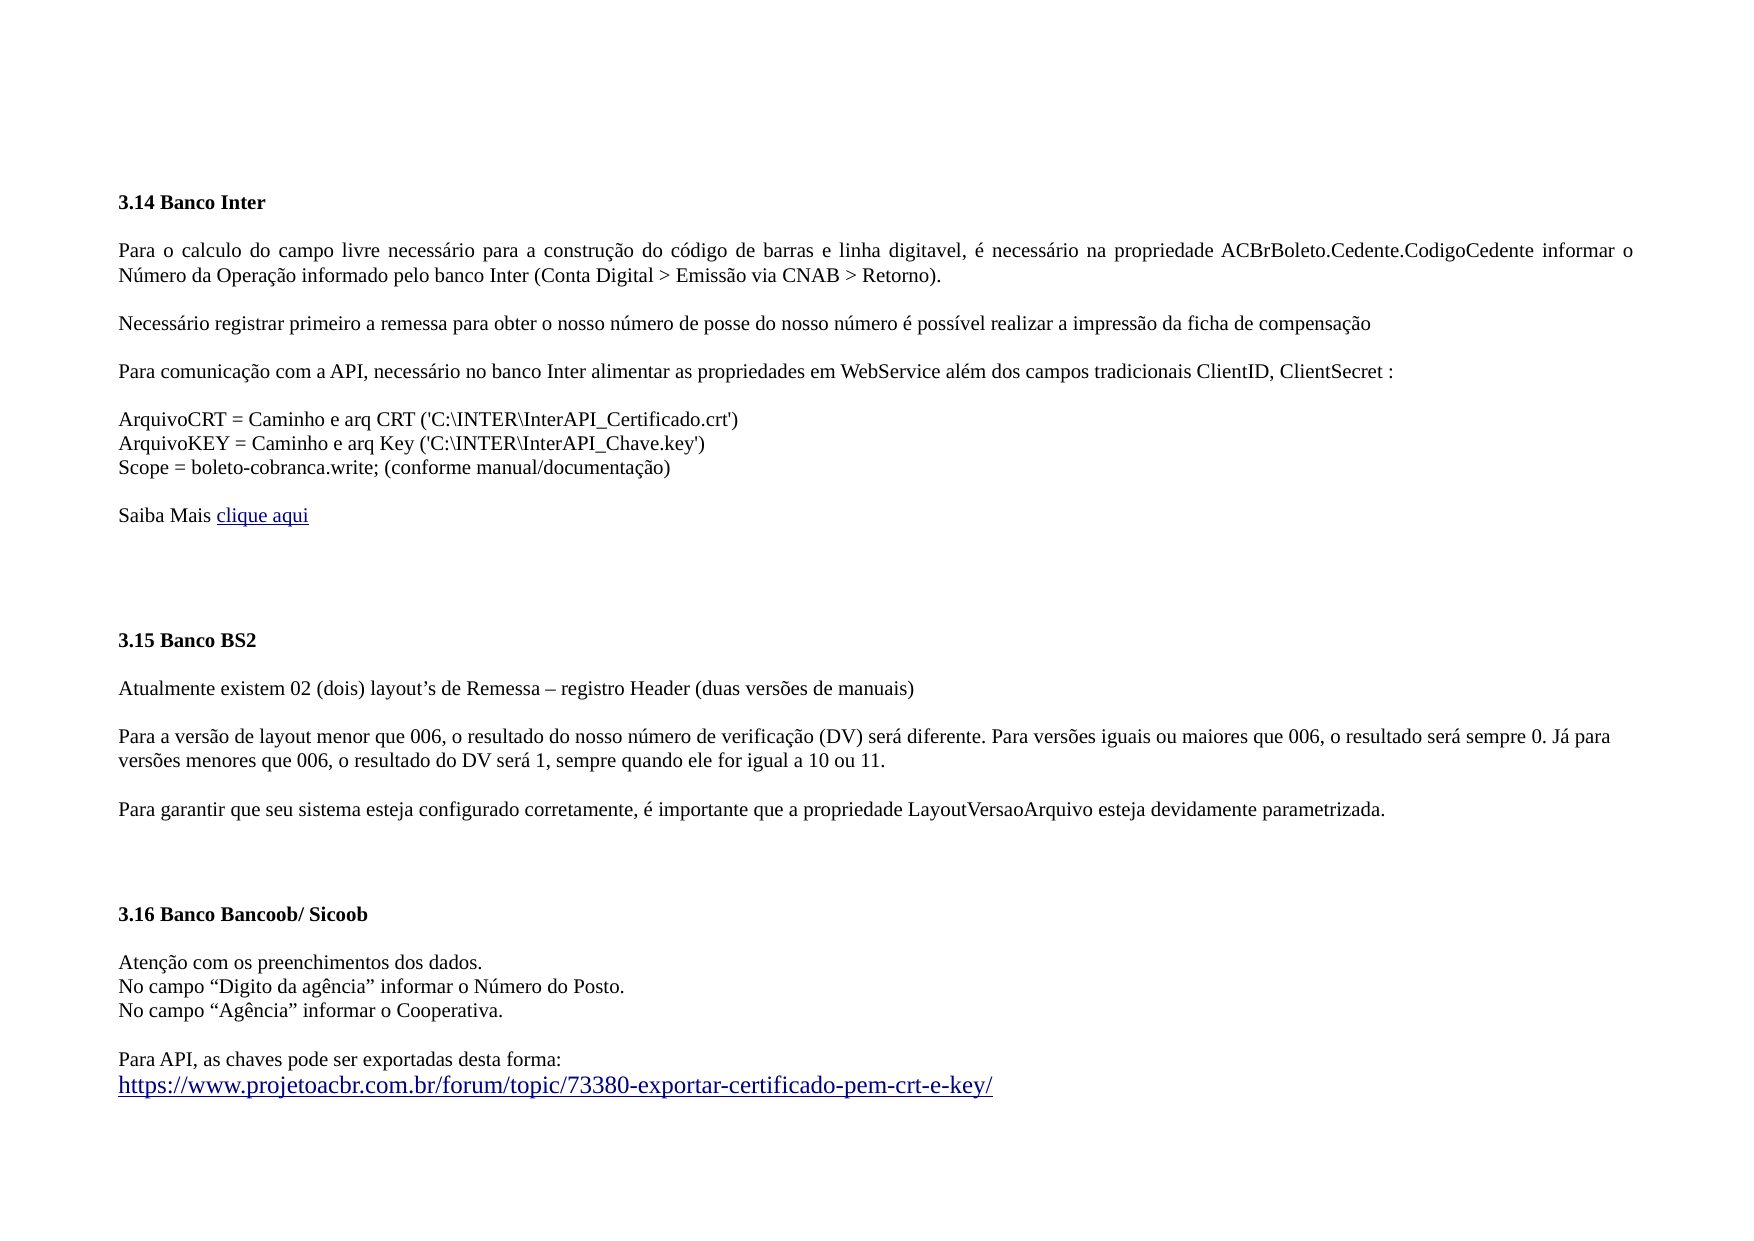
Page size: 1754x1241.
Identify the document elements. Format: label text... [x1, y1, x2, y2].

text 3.15 Banco BS2 Atualmente existem 02 (dois) layout’s de Remessa – registro Header (duas versões de manuais) Para a versão de layout menor que 006, o resultado do nosso número de verificação (DV) será diferente. Para versões iguais ou maiores que 006, o resultado será sempre 0. Já para versões menores que 006, o resultado do DV será 1, sempre quando ele for igual a 10 ou 11. [118, 628, 1636, 772]
text Necessário registrar primeiro a remessa para obter o nosso número de posse do nosso número é possível realizar a impressão da ficha de compensação [118, 311, 1636, 335]
text Scope = boleto-cobranca.write; (conforme manual/documentação) Saiba Mais clique aqui [118, 455, 1636, 527]
text Para o calculo do campo livre necessário para a construção do código de barras e linha digitavel, é necessário na propriedade ACBrBoleto.Cedente.CodigoCedente informar o Número da Operação informado pelo banco Inter (Conta Digital > Emissão via CNAB > Retorno). [118, 238, 1636, 287]
text Para comunicação com a API, necessário no banco Inter alimentar as propriedades em WebService além dos campos tradicionais ClientID, ClientSecret : [118, 359, 1636, 383]
text 3.14 Banco Inter [118, 190, 1636, 214]
text ArquivoCRT = Caminho e arq CRT ('C:\INTER\InterAPI_Certificado.crt') ArquivoKEY = Caminho e arq Key ('C:\INTER\InterAPI_Chave.key') [118, 407, 1636, 455]
text Para garantir que seu sistema esteja configurado corretamente, é importante que a propriedade LayoutVersaoArquivo esteja devidamente parametrizada. [118, 797, 1636, 821]
text 3.16 Banco Bancoob/ Sicoob Atenção com os preenchimentos dos dados. No campo “Digito da agência” informar o Número do Posto. No campo “Agência” informar o Cooperativa. Para API, as chaves pode ser exportadas desta forma: https://www.projetoacbr.com.br/forum/topic/73380-exportar-certificado-pem-crt-e-key/ [118, 902, 1636, 1099]
